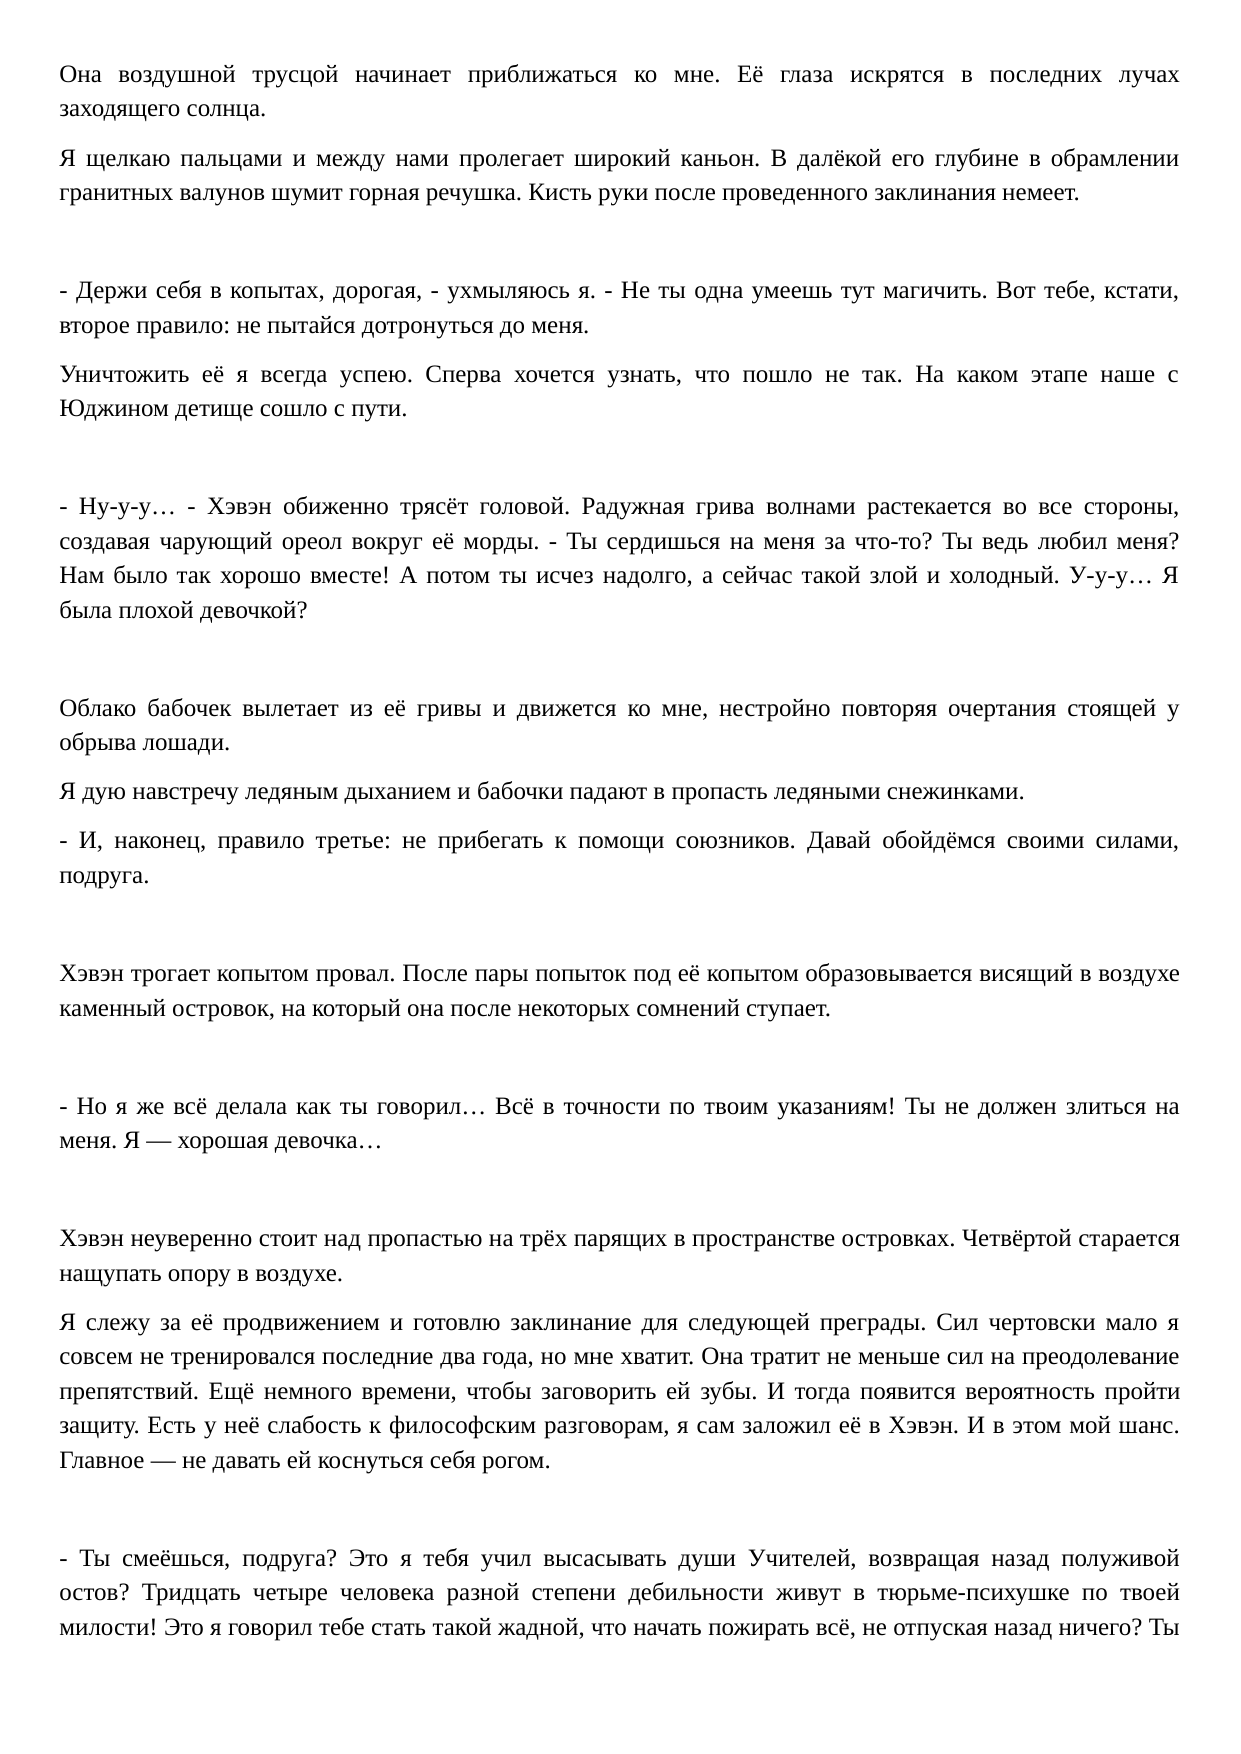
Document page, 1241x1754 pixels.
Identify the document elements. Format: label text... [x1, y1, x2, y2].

text Уничтожить её я всегда успею. Сперва хочется узнать, что пошло не так. На каком этапе наше с Юджином детище сошло с пути. [59, 359, 1181, 422]
text - Держи себя в копытах, дорогая, - ухмыляюсь я. - Не ты одна умеешь тут магичить. Вот тебе, кстати, второе правило: не пытайся дотронуться до меня. [59, 275, 1181, 338]
text - Но я же всё делала как ты говорил… Всё в точности по твоим указаниям! Ты не должен злиться на меня. Я — хорошая девочка… [59, 1091, 1181, 1154]
text - Ну-у-у… - Хэвэн обиженно трясёт головой. Радужная грива волнами растекается во все стороны, создавая чарующий ореол вокруг её морды. - Ты сердишься на меня за что-то? Ты ведь любил меня? Нам было так хорошо вместе! А потом ты исчез надолго, а сейчас такой злой и холодный. У-у-у… Я была плохой девочкой? [59, 491, 1181, 623]
text Я дую навстречу ледяным дыханием и бабочки падают в пропасть ледяными снежинками. [59, 776, 1181, 805]
text - И, наконец, правило третье: не прибегать к помощи союзников. Давай обойдёмся своими силами, подруга. [59, 826, 1181, 889]
text Она воздушной трусцой начинает приближаться ко мне. Её глаза искрятся в последних лучах заходящего солнца. [59, 59, 1181, 122]
text Хэвэн трогает копытом провал. После пары попыток под её копытом образовывается висящий в воздухе каменный островок, на который она после некоторых сомнений ступает. [59, 958, 1181, 1021]
text Я слежу за её продвижением и готовлю заклинание для следующей преграды. Сил чертовски мало я совсем не тренировался последние два года, но мне хватит. Она тратит не меньше сил на преодолевание препятствий. Ещё немного времени, чтобы заговорить ей зубы. И тогда появится вероятность пройти защиту. Есть у неё слабость к философским разговорам, я сам заложил её в Хэвэн. И в этом мой шанс. Главное — не давать ей коснуться себя рогом. [59, 1307, 1181, 1473]
text Я щелкаю пальцами и между нами пролегает широкий каньон. В далёкой его глубине в обрамлении гранитных валунов шумит горная речушка. Кисть руки после проведенного заклинания немеет. [59, 143, 1181, 206]
text Хэвэн неуверенно стоит над пропастью на трёх парящих в пространстве островках. Четвёртой старается нащупать опору в воздухе. [59, 1223, 1181, 1287]
text - Ты смеёшься, подруга? Это я тебя учил высасывать души Учителей, возвращая назад полуживой остов? Тридцать четыре человека разной степени дебильности живут в тюрьме-психушке по твоей милости! Это я говорил тебе стать такой жадной, что начать пожирать всё, не отпуская назад ничего? Ты [59, 1543, 1181, 1641]
text Облако бабочек вылетает из её гривы и движется ко мне, нестройно повторяя очертания стоящей у обрыва лошади. [59, 693, 1181, 756]
